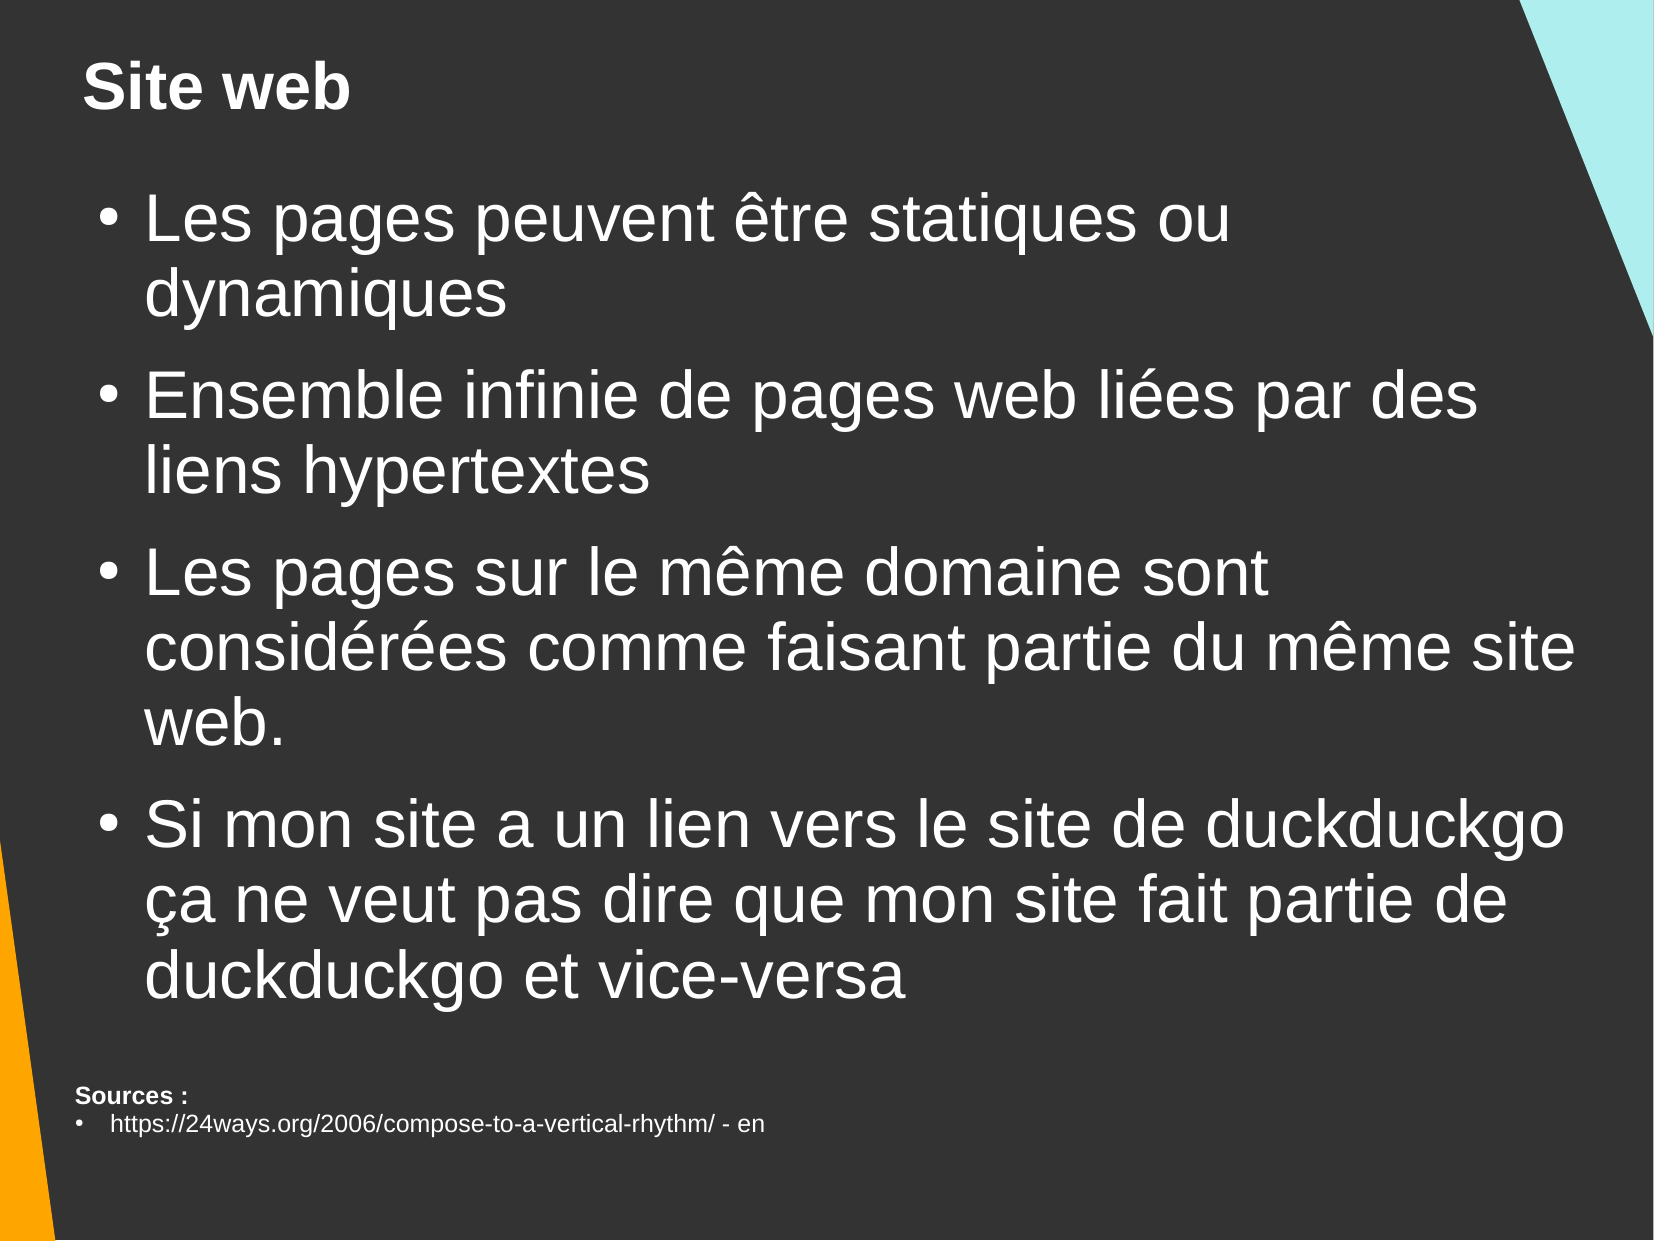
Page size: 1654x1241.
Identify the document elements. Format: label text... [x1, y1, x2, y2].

title Site web [82, 49, 1571, 152]
text_box [0, 840, 56, 1241]
text_box Sources : https://24ways.org/2006/compose-to-a-vertical-rhythm/ - en [60, 1074, 1546, 1241]
list Les pages peuvent être statiques ou dynamiques Ensemble infinie de pages web liées par des liens hypertextes Les pages sur le même domaine sont considérées comme faisant partie du même site web. Si mon site a un lien vers le site de duckduckgo ça ne veut pas dire que mon site fait partie de duckduckgo et vice-versa [80, 180, 1605, 1016]
text_box [1519, 0, 1654, 339]
